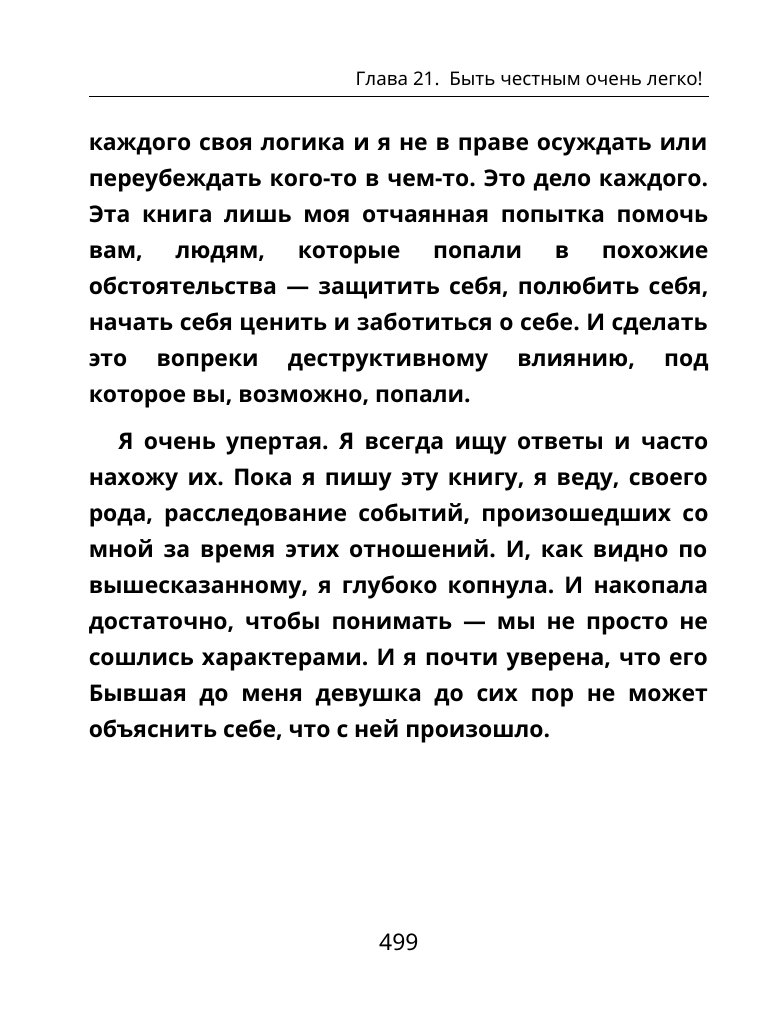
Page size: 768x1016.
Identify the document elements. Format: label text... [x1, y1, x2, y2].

text Я очень упертая. Я всегда ищу ответы и часто нахожу их. Пока я пишу эту книгу, я веду, своего рода, расследование событий, произошедших со мной за время этих отношений. И, как видно по вышесказанному, я глубоко копнула. И накопала достаточно, чтобы понимать — мы не просто не сошлись характерами. И я почти уверена, что его Бывшая до меня девушка до сих пор не может объяснить себе, что с ней произошло. [88, 425, 709, 744]
text каждого своя логика и я не в праве осуждать или переубеждать кого-то в чем-то. Это дело каждого. Эта книга лишь моя отчаянная попытка помочь вам, людям, которые попали в похожие обстоятельства — защитить себя, полюбить себя, начать себя ценить и заботиться о себе. И сделать это вопреки деструктивному влиянию, под которое вы, возможно, попали. [88, 126, 709, 409]
